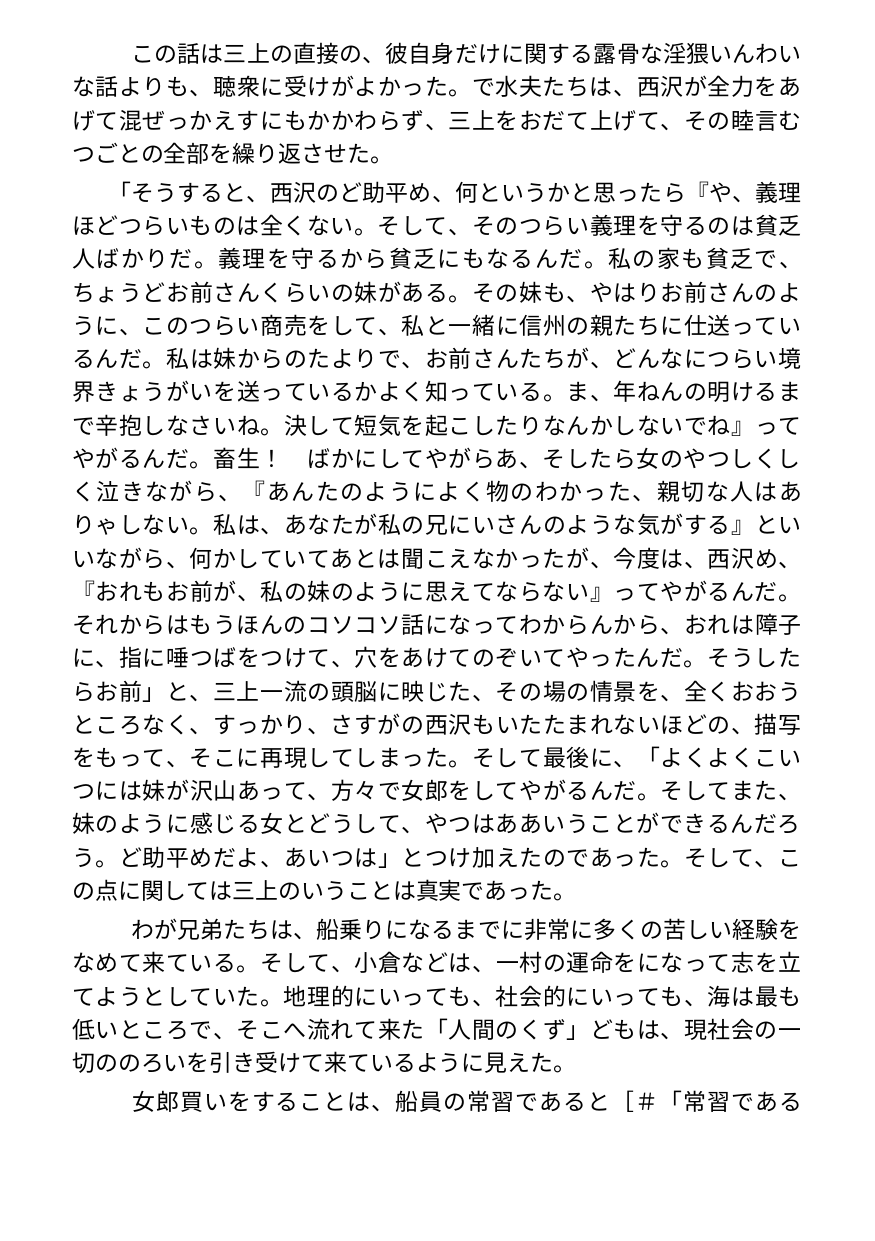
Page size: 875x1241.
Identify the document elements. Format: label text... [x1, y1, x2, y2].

text わが兄弟たちは、船乗りになるまでに非常に多くの苦しい経験をなめて来ている。そして、小倉などは、一村の運命をになって志を立てようとしていた。地理的にいっても、社会的にいっても、海は最も低いところで、そこへ流れて来た「人間のくず」どもは、現社会の一切ののろいを引き受けて来ているように見えた。 [72, 912, 802, 1078]
text 「そうすると、西沢のど助平め、何というかと思ったら『や、義理ほどつらいものは全くない。そして、そのつらい義理を守るのは貧乏人ばかりだ。義理を守るから貧乏にもなるんだ。私の家も貧乏で、ちょうどお前さんくらいの妹がある。その妹も、やはりお前さんのように、このつらい商売をして、私と一緒に信州の親たちに仕送っているんだ。私は妹からのたよりで、お前さんたちが、どんなにつらい境界きょうがいを送っているかよく知っている。ま、年ねんの明けるまで辛抱しなさいね。決して短気を起こしたりなんかしないでね』ってやがるんだ。畜生！ ばかにしてやがらあ、そしたら女のやつしくしく泣きながら、『あんたのようによく物のわかった、親切な人はありゃしない。私は、あなたが私の兄にいさんのような気がする』といいながら、何かしていてあとは聞こえなかったが、今度は、西沢め、『おれもお前が、私の妹のように思えてならない』ってやがるんだ。それからはもうほんのコソコソ話になってわからんから、おれは障子に、指に唾つばをつけて、穴をあけてのぞいてやったんだ。そうしたらお前」と、三上一流の頭脳に映じた、その場の情景を、全くおおうところなく、すっかり、さすがの西沢もいたたまれないほどの、描写をもって、そこに再現してしまった。そして最後に、「よくよくこいつには妹が沢山あって、方々で女郎をしてやがるんだ。そしてまた、妹のように感じる女とどうして、やつはああいうことができるんだろう。ど助平めだよ、あいつは」とつけ加えたのであった。そして、この点に関しては三上のいうことは真実であった。 [72, 175, 802, 906]
text この話は三上の直接の、彼自身だけに関する露骨な淫猥いんわいな話よりも、聴衆に受けがよかった。で水夫たちは、西沢が全力をあげて混ぜっかえすにもかかわらず、三上をおだて上げて、その睦言むつごとの全部を繰り返させた。 [72, 36, 802, 169]
text 女郎買いをすることは、船員の常習であると［＃「常習である [72, 1084, 802, 1117]
